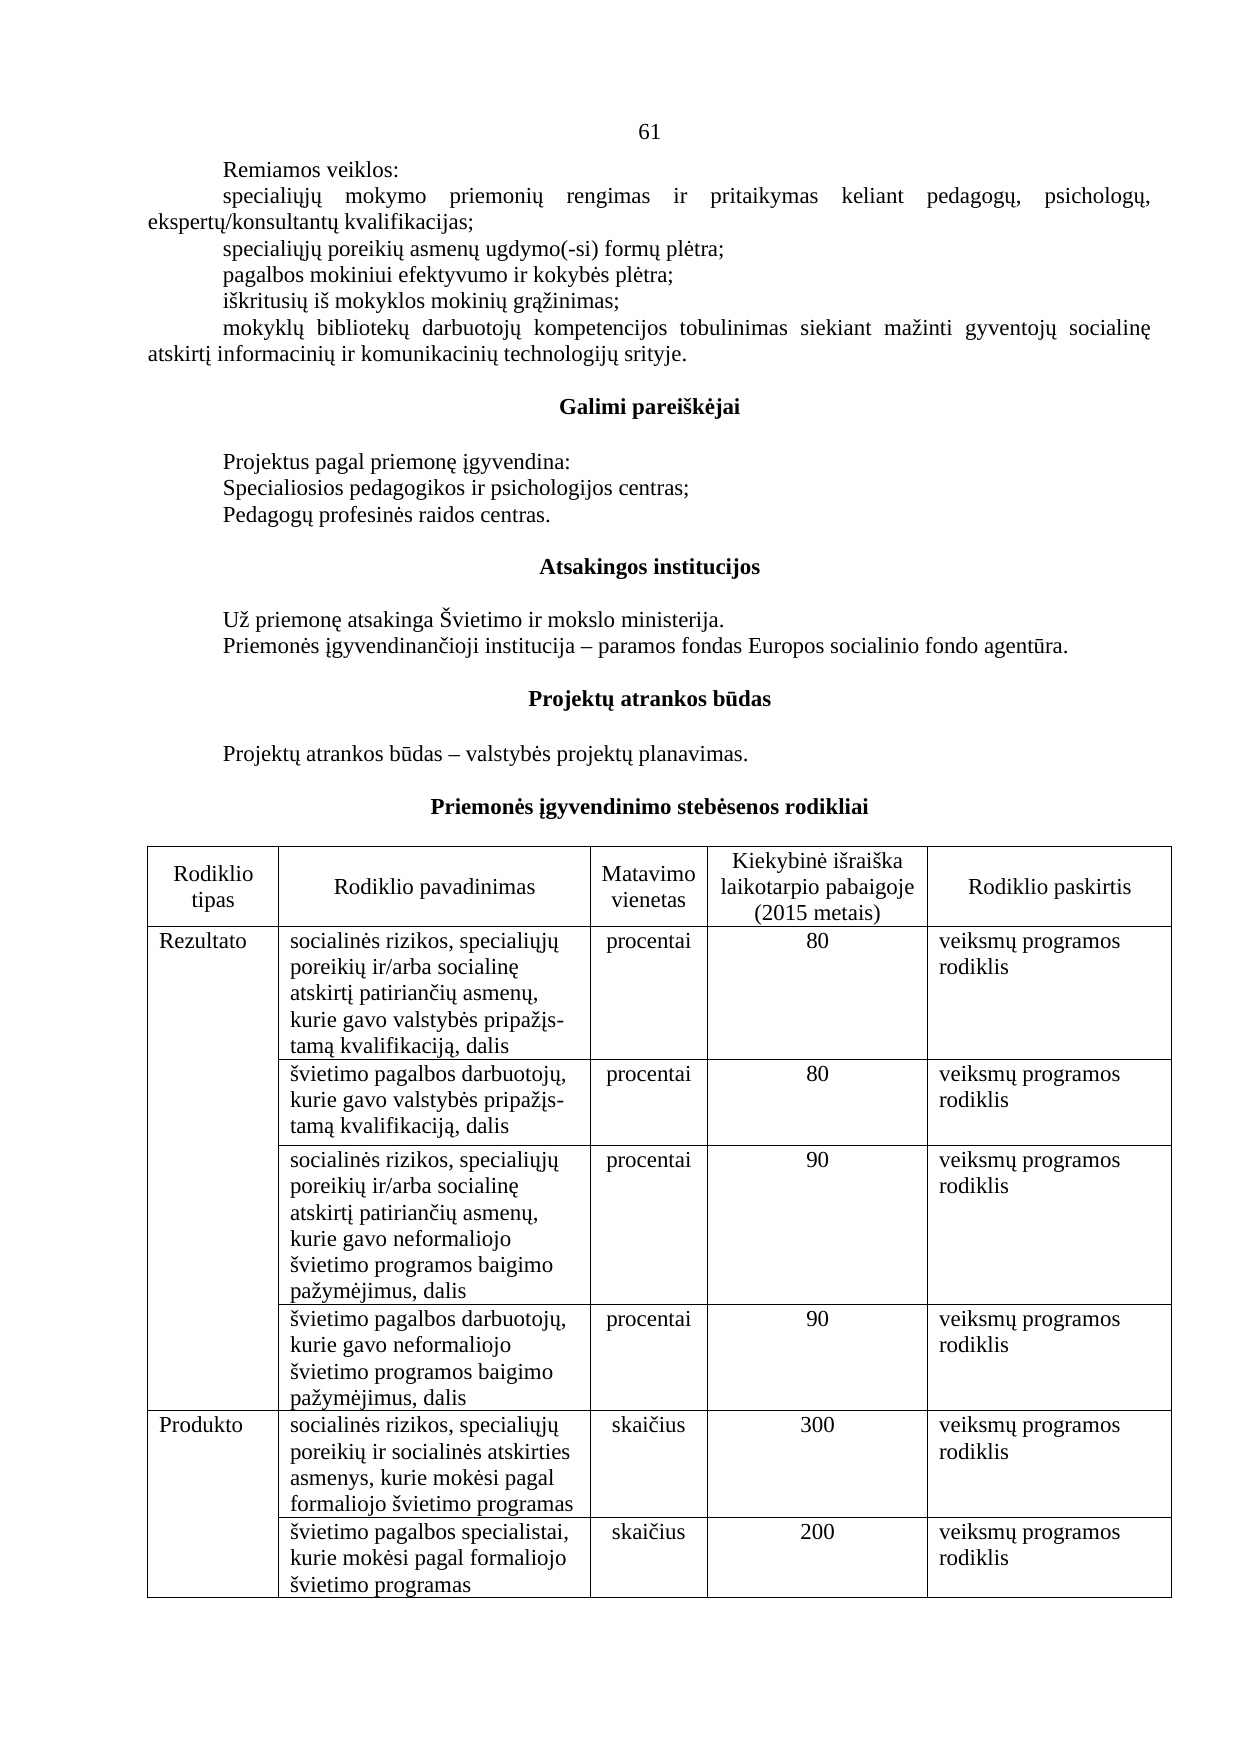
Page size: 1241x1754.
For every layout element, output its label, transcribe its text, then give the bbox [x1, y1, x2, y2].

table_header Rodiklio tipas [148, 847, 278, 926]
table_cell 300 [708, 1411, 927, 1517]
text Atsakingos institucijos [148, 553, 1152, 580]
table_cell veiksmų programos rodiklis [928, 1146, 1171, 1304]
table_header Kiekybinė išraiška laikotarpio pabaigoje (2015 metais) [708, 847, 927, 926]
text Priemonės įgyvendinančioji institucija – paramos fondas Europos socialinio fondo agentūra. [148, 632, 1152, 659]
text Pedagogų profesinės raidos centras. [148, 501, 1152, 527]
table_cell procentai [591, 927, 707, 1058]
table_cell 90 [708, 1146, 927, 1304]
text specialiųjų mokymo priemonių rengimas ir pritaikymas keliant pedagogų, psichologų, ekspertų/konsultantų kvalifikacijas; [148, 182, 1152, 235]
table_cell 80 [708, 927, 927, 1058]
table_cell veiksmų programos rodiklis [928, 1305, 1171, 1410]
table_cell socialinės rizikos, specialiųjų poreikių ir/arba socialinę atskirtį patiriančių asmenų, kurie gavo neformaliojo švietimo programos baigimo pažymėjimus, dalis [279, 1146, 590, 1304]
table_cell švietimo pagalbos darbuotojų, kurie gavo valstybės pripažįs­ta­mą kvalifikaciją, dalis [279, 1060, 590, 1145]
table_cell skaičius [591, 1518, 707, 1597]
table_cell Rezultato [148, 927, 278, 1410]
table_cell procentai [591, 1305, 707, 1410]
table_header Rodiklio paskirtis [928, 847, 1171, 926]
table_cell veiksmų programos rodiklis [928, 1518, 1171, 1597]
text pagalbos mokiniui efektyvumo ir kokybės plėtra; [148, 261, 1152, 287]
text specialiųjų poreikių asmenų ugdymo(-si) formų plėtra; [148, 235, 1152, 261]
text Galimi pareiškėjai [148, 393, 1152, 419]
text Remiamos veiklos: [148, 156, 1152, 182]
table_header Rodiklio pavadinimas [279, 847, 590, 926]
table_cell švietimo pagalbos specialistai, kurie mokėsi pagal formaliojo švietimo programas [279, 1518, 590, 1597]
table_cell skaičius [591, 1411, 707, 1517]
table_cell veiksmų programos rodiklis [928, 927, 1171, 1058]
table_cell 200 [708, 1518, 927, 1597]
table_cell procentai [591, 1146, 707, 1304]
table_header Matavimo vienetas [591, 847, 707, 926]
text Projektus pagal priemonę įgyvendina: [148, 448, 1152, 474]
text Projektų atrankos būdas – valstybės projektų planavimas. [185, 740, 1152, 767]
table_cell 80 [708, 1060, 927, 1145]
table_cell socialinės rizikos, specialiųjų poreikių ir/arba socialinę atskirtį patiriančių asmenų, kurie gavo valstybės pripažįs­ta­mą kvalifikaciją, dalis [279, 927, 590, 1058]
text mokyklų bibliotekų darbuotojų kompetencijos tobulinimas siekiant mažinti gyventojų socialinę atskirtį informacinių ir komunikacinių technologijų srityje. [148, 314, 1152, 366]
table_cell socialinės rizikos, specialiųjų poreikių ir socialinės atskirties asmenys, kurie mokėsi pagal formaliojo švietimo programas [279, 1411, 590, 1517]
table_cell veiksmų programos rodiklis [928, 1411, 1171, 1517]
text Specialiosios pedagogikos ir psichologijos centras; [148, 474, 1152, 501]
text Projektų atrankos būdas [148, 685, 1152, 711]
text iškritusių iš mokyklos mokinių grąžinimas; [148, 287, 1152, 314]
table_cell veiksmų programos rodiklis [928, 1060, 1171, 1145]
table_cell 90 [708, 1305, 927, 1410]
text Priemonės įgyvendinimo stebėsenos rodikliai [148, 793, 1152, 819]
table_cell procentai [591, 1060, 707, 1145]
table_cell Produkto [148, 1411, 278, 1597]
table_cell švietimo pagalbos darbuotojų, kurie gavo neformaliojo švietimo programos baigimo pažymėjimus, dalis [279, 1305, 590, 1410]
text Už priemonę atsakinga Švietimo ir mokslo ministerija. [148, 606, 1152, 632]
